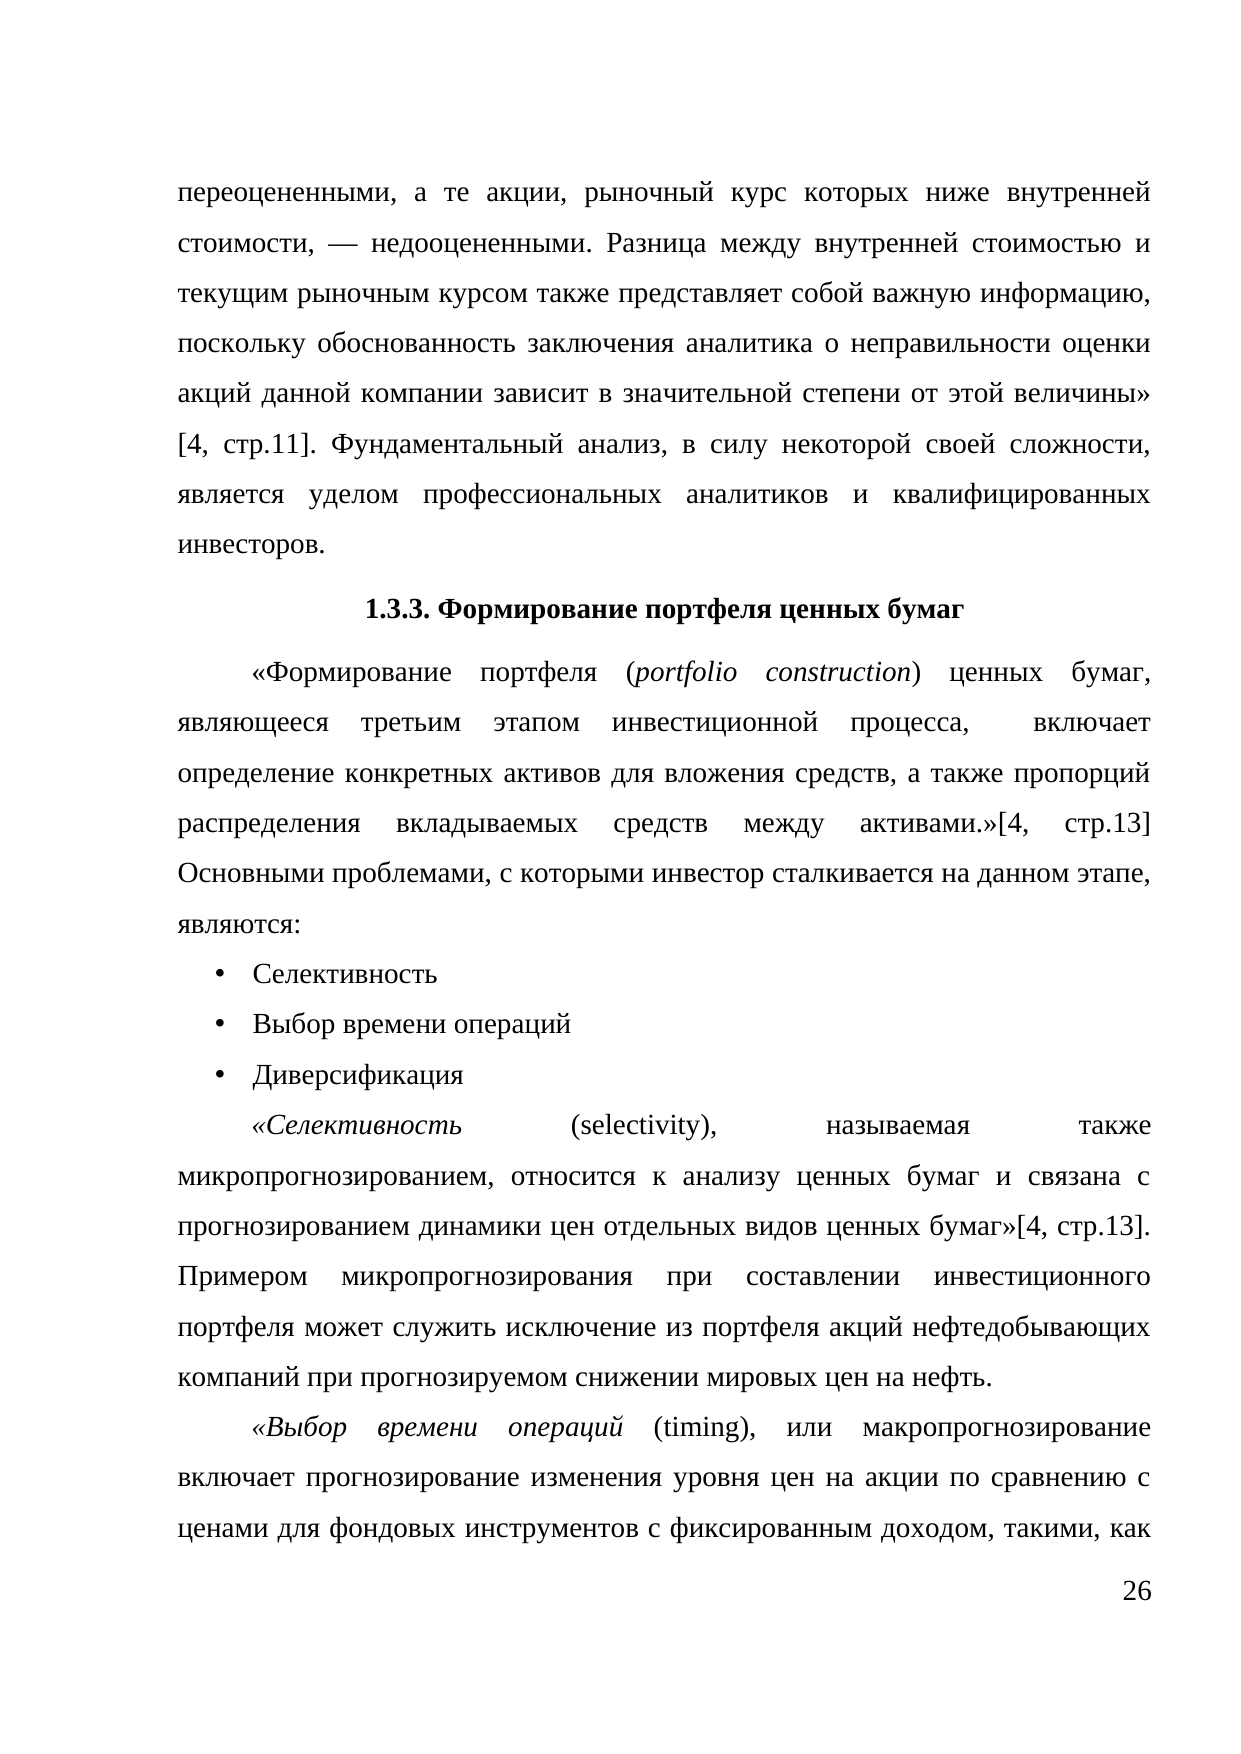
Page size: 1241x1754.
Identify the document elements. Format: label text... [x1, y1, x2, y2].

list Селективность [215, 956, 1152, 990]
text «Селективность (selectivity), называемая также микропрогнозированием, относится к анализу ценных бумаг и связана с прогнозированием динамики цен отдельных видов ценных бумаг»[4, стр.13]. Примером микропрогнозирования при составлении инвестиционного портфеля может служить исключение из портфеля акций нефтедобывающих компаний при прогнозируемом снижении мировых цен на нефть. [177, 1107, 1152, 1392]
list Выбор времени операций [215, 1007, 1152, 1040]
list Диверсификация [215, 1057, 1152, 1091]
text «Выбор времени операций (timing), или макропрогнозирование включает прогнозирование изменения уровня цен на акции по сравнению с ценами для фондовых инструментов с фиксированным доходом, такими, как [177, 1409, 1152, 1543]
text «Формирование портфеля (portfolio construction) ценных бумаг, являющееся третьим этапом инвестиционной процесса, включает определение конкретных активов для вложения средств, а также пропорций распределения вкладываемых средств между активами.»[4, стр.13] Основными проблемами, с которыми инвестор сталкивается на данном этапе, являются: [177, 654, 1152, 939]
subtitle 1.3.3. Формирование портфеля ценных бумаг [177, 591, 1152, 625]
text переоцененными, а те акции, рыночный курс которых ниже внутренней стоимости, — недооцененными. Разница между внутренней стоимостью и текущим рыночным курсом также представляет собой важную информацию, поскольку обоснованность заключения аналитика о неправильности оценки акций данной компании зависит в значительной степени от этой величины» [4, стр.11]. Фундаментальный анализ, в силу некоторой своей сложности, является уделом профессиональных аналитиков и квалифицированных инвесторов. [177, 174, 1152, 560]
